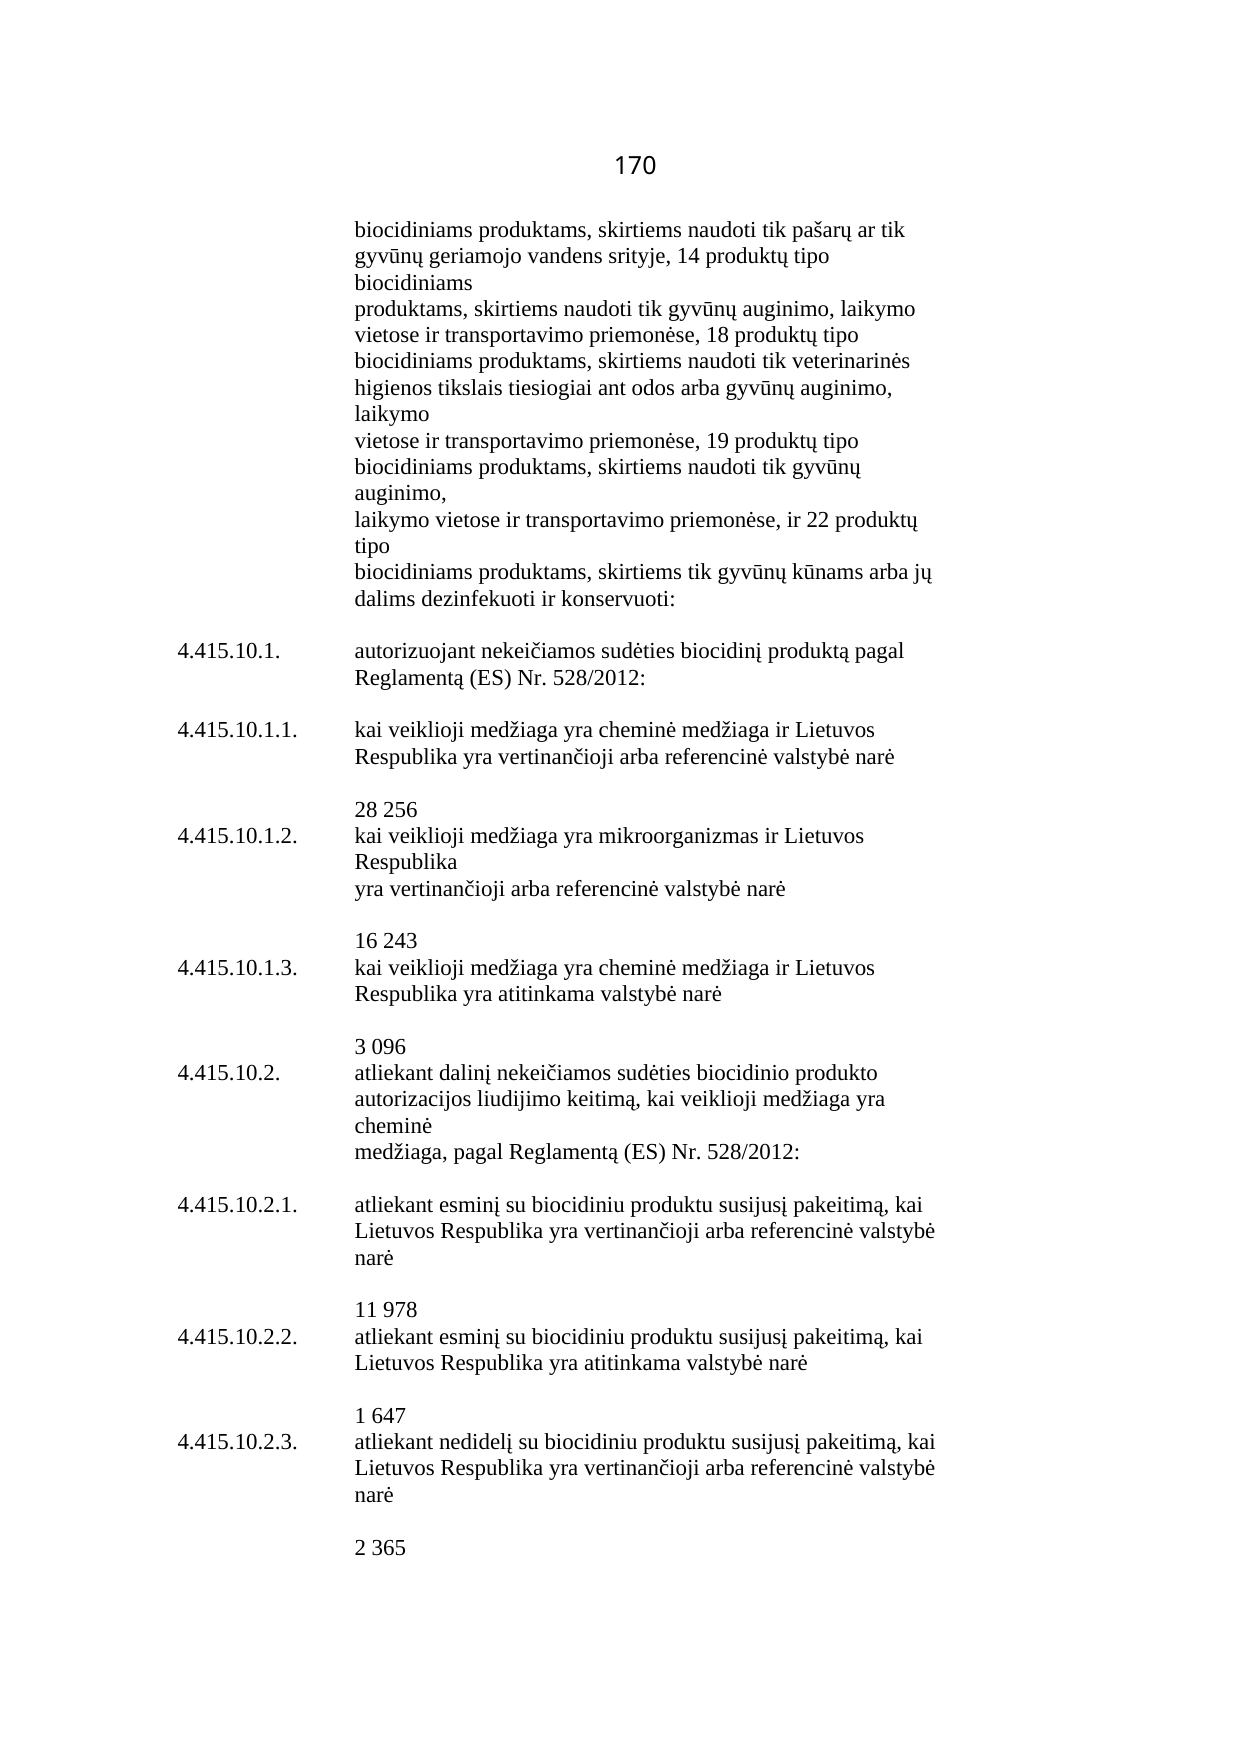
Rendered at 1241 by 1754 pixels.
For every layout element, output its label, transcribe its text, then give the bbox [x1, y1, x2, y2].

text biocidiniams produktams, skirtiems naudoti tik gyvūnų auginimo, [354, 453, 945, 506]
text 4.415.10.1.1. kai veiklioji medžiaga yra cheminė medžiaga ir Lietuvos [177, 717, 945, 743]
text biocidiniams produktams, skirtiems tik gyvūnų kūnams arba jų [354, 558, 945, 585]
text 4.415.10.2.1. atliekant esminį su biocidiniu produktu susijusį pakeitimą, kai [177, 1191, 945, 1217]
text 4.415.10.2. atliekant dalinį nekeičiamos sudėties biocidinio produkto [177, 1059, 945, 1086]
text narė 11 978 [354, 1244, 945, 1323]
text vietose ir transportavimo priemonėse, 18 produktų tipo [354, 321, 945, 348]
text narė 2 365 [354, 1481, 945, 1560]
text Respublika yra atitinkama valstybė narė 3 096 [354, 980, 945, 1059]
text autorizacijos liudijimo keitimą, kai veiklioji medžiaga yra cheminė [354, 1086, 945, 1138]
text vietose ir transportavimo priemonėse, 19 produktų tipo [354, 427, 945, 453]
text Lietuvos Respublika yra vertinančioji arba referencinė valstybė [354, 1217, 945, 1244]
text laikymo vietose ir transportavimo priemonėse, ir 22 produktų tipo [354, 506, 945, 558]
text dalims dezinfekuoti ir konservuoti: [354, 585, 945, 637]
text 4.415.10.2.2. atliekant esminį su biocidiniu produktu susijusį pakeitimą, kai [177, 1323, 945, 1349]
text gyvūnų geriamojo vandens srityje, 14 produktų tipo biocidiniams [354, 242, 945, 295]
text Respublika yra vertinančioji arba referencinė valstybė narė 28 256 [354, 743, 945, 822]
text 4.415.10.1.3. kai veiklioji medžiaga yra cheminė medžiaga ir Lietuvos [177, 954, 945, 980]
text yra vertinančioji arba referencinė valstybė narė 16 243 [354, 875, 945, 954]
text 4.415.10.2.3. atliekant nedidelį su biocidiniu produktu susijusį pakeitimą, kai [177, 1428, 945, 1454]
text higienos tikslais tiesiogiai ant odos arba gyvūnų auginimo, laikymo [354, 374, 945, 427]
text 4.415.10.1.2. kai veiklioji medžiaga yra mikroorganizmas ir Lietuvos Respublika [177, 822, 945, 875]
text 4.415.10.1. autorizuojant nekeičiamos sudėties biocidinį produktą pagal [177, 637, 945, 664]
text biocidiniams produktams, skirtiems naudoti tik pašarų ar tik [354, 216, 945, 242]
text medžiaga, pagal Reglamentą (ES) Nr. 528/2012: [354, 1138, 945, 1191]
text Lietuvos Respublika yra atitinkama valstybė narė 1 647 [354, 1349, 945, 1428]
text biocidiniams produktams, skirtiems naudoti tik veterinarinės [354, 348, 945, 374]
text produktams, skirtiems naudoti tik gyvūnų auginimo, laikymo [354, 295, 945, 321]
text Lietuvos Respublika yra vertinančioji arba referencinė valstybė [354, 1454, 945, 1481]
text Reglamentą (ES) Nr. 528/2012: [354, 664, 945, 717]
